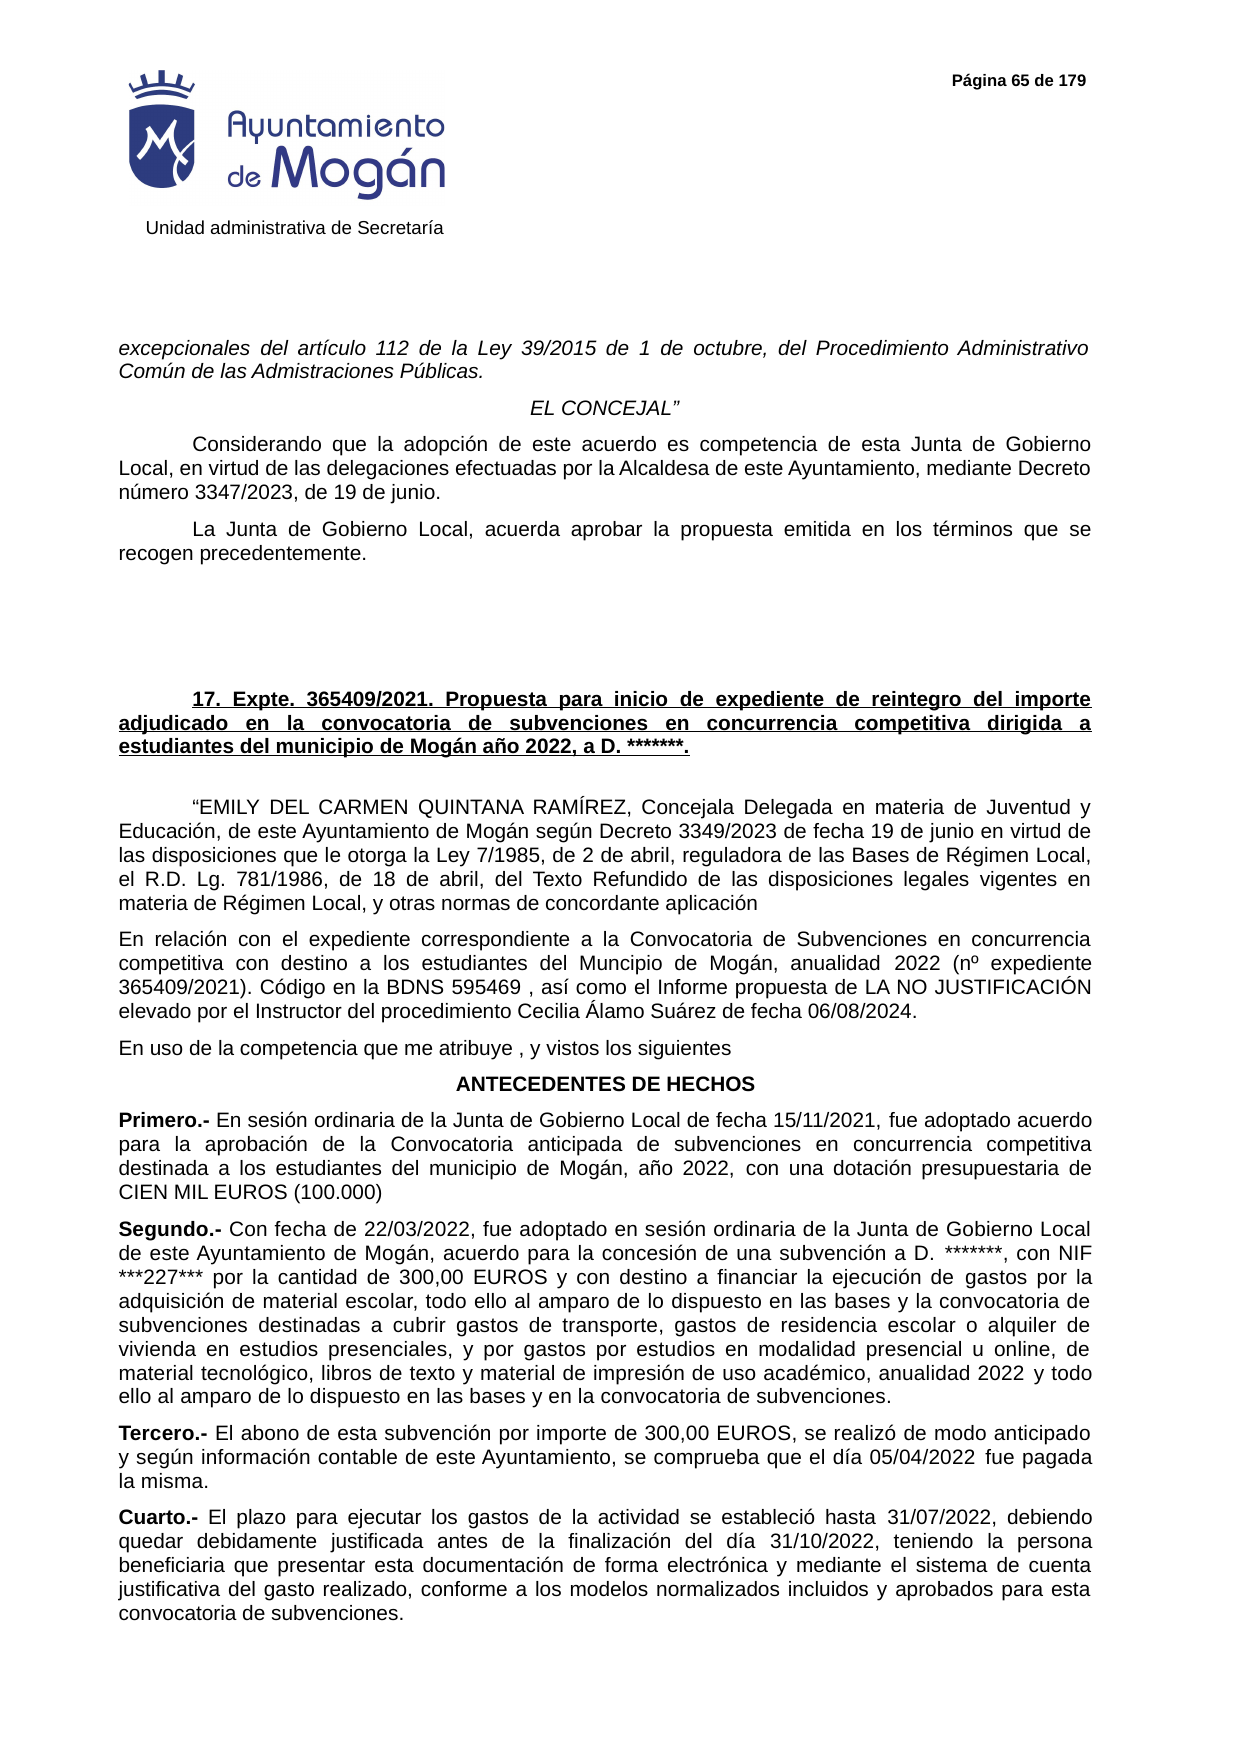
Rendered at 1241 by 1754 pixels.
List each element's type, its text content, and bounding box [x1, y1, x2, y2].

text La Junta de Gobierno Local, acuerda aprobar la propuesta emitida en los términos que se recogen precedentemente. [118, 517, 1092, 564]
text En uso de la competencia que me atribuye , y vistos los siguientes [118, 1035, 1092, 1059]
text Segundo.- Con fecha de 22/03/2022, fue adoptado en sesión ordinaria de la Junta de Gobierno Local de este Ayuntamiento de Mogán, acuerdo para la concesión de una subvención a D. *******, con NIF ***227*** por la cantidad de 300,00 EUROS y con destino a financiar la ejecución de gastos por la adquisición de material escolar, todo ello al amparo de lo dispuesto en las bases y la convocatoria de subvenciones destinadas a cubrir gastos de transporte, gastos de residencia escolar o alquiler de vivienda en estudios presenciales, y por gastos por estudios en modalidad presencial u online, de material tecnológico, libros de texto y material de impresión de uso académico, anualidad 2022 y todo ello al amparo de lo dispuesto en las bases y en la convocatoria de subvenciones. [118, 1217, 1092, 1408]
text En relación con el expediente correspondiente a la Convocatoria de Subvenciones en concurrencia competitiva con destino a los estudiantes del Muncipio de Mogán, anualidad 2022 (nº expediente 365409/2021). Código en la BDNS 595469 , así como el Informe propuesta de LA NO JUSTIFICACIÓN elevado por el Instructor del procedimiento Cecilia Álamo Suárez de fecha 06/08/2024. [118, 927, 1092, 1023]
text “EMILY DEL CARMEN QUINTANA RAMÍREZ, Concejala Delegada en materia de Juventud y Educación, de este Ayuntamiento de Mogán según Decreto 3349/2023 de fecha 19 de junio en virtud de las disposiciones que le otorga la Ley 7/1985, de 2 de abril, reguladora de las Bases de Régimen Local, el R.D. Lg. 781/1986, de 18 de abril, del Texto Refundido de las disposiciones legales vigentes en materia de Régimen Local, y otras normas de concordante aplicación [118, 795, 1092, 914]
text ANTECEDENTES DE HECHOS [118, 1072, 1092, 1096]
text Primero.- En sesión ordinaria de la Junta de Gobierno Local de fecha 15/11/2021, fue adoptado acuerdo para la aprobación de la Convocatoria anticipada de subvenciones en concurrencia competitiva destinada a los estudiantes del municipio de Mogán, año 2022, con una dotación presupuestaria de CIEN MIL EUROS (100.000) [118, 1108, 1092, 1204]
text estudiantes del municipio de Mogán año 2022, a D. *******. [118, 732, 1092, 758]
text 17. Expte. 365409/2021. Propuesta para inicio de expediente de reintegro del importe adjudicado en la convocatoria de subvenciones en concurrencia competitiva dirigida a [118, 686, 1092, 731]
text EL CONCEJAL” [118, 396, 1092, 420]
text Tercero.- El abono de esta subvención por importe de 300,00 EUROS, se realizó de modo anticipado y según información contable de este Ayuntamiento, se comprueba que el día 05/04/2022 fue pagada la misma. [118, 1421, 1092, 1493]
text excepcionales del artículo 112 de la Ley 39/2015 de 1 de octubre, del Procedimiento Administrativo Común de las Admistraciones Públicas. [118, 335, 1092, 383]
text Cuarto.- El plazo para ejecutar los gastos de la actividad se estableció hasta 31/07/2022, debiendo quedar debidamente justificada antes de la finalización del día 31/10/2022, teniendo la persona beneficiaria que presentar esta documentación de forma electrónica y mediante el sistema de cuenta justificativa del gasto realizado, conforme a los modelos normalizados incluidos y aprobados para esta convocatoria de subvenciones. [118, 1505, 1092, 1625]
picture [128, 70, 445, 206]
text Considerando que la adopción de este acuerdo es competencia de esta Junta de Gobierno Local, en virtud de las delegaciones efectuadas por la Alcaldesa de este Ayuntamiento, mediante Decreto número 3347/2023, de 19 de junio. [118, 432, 1092, 504]
